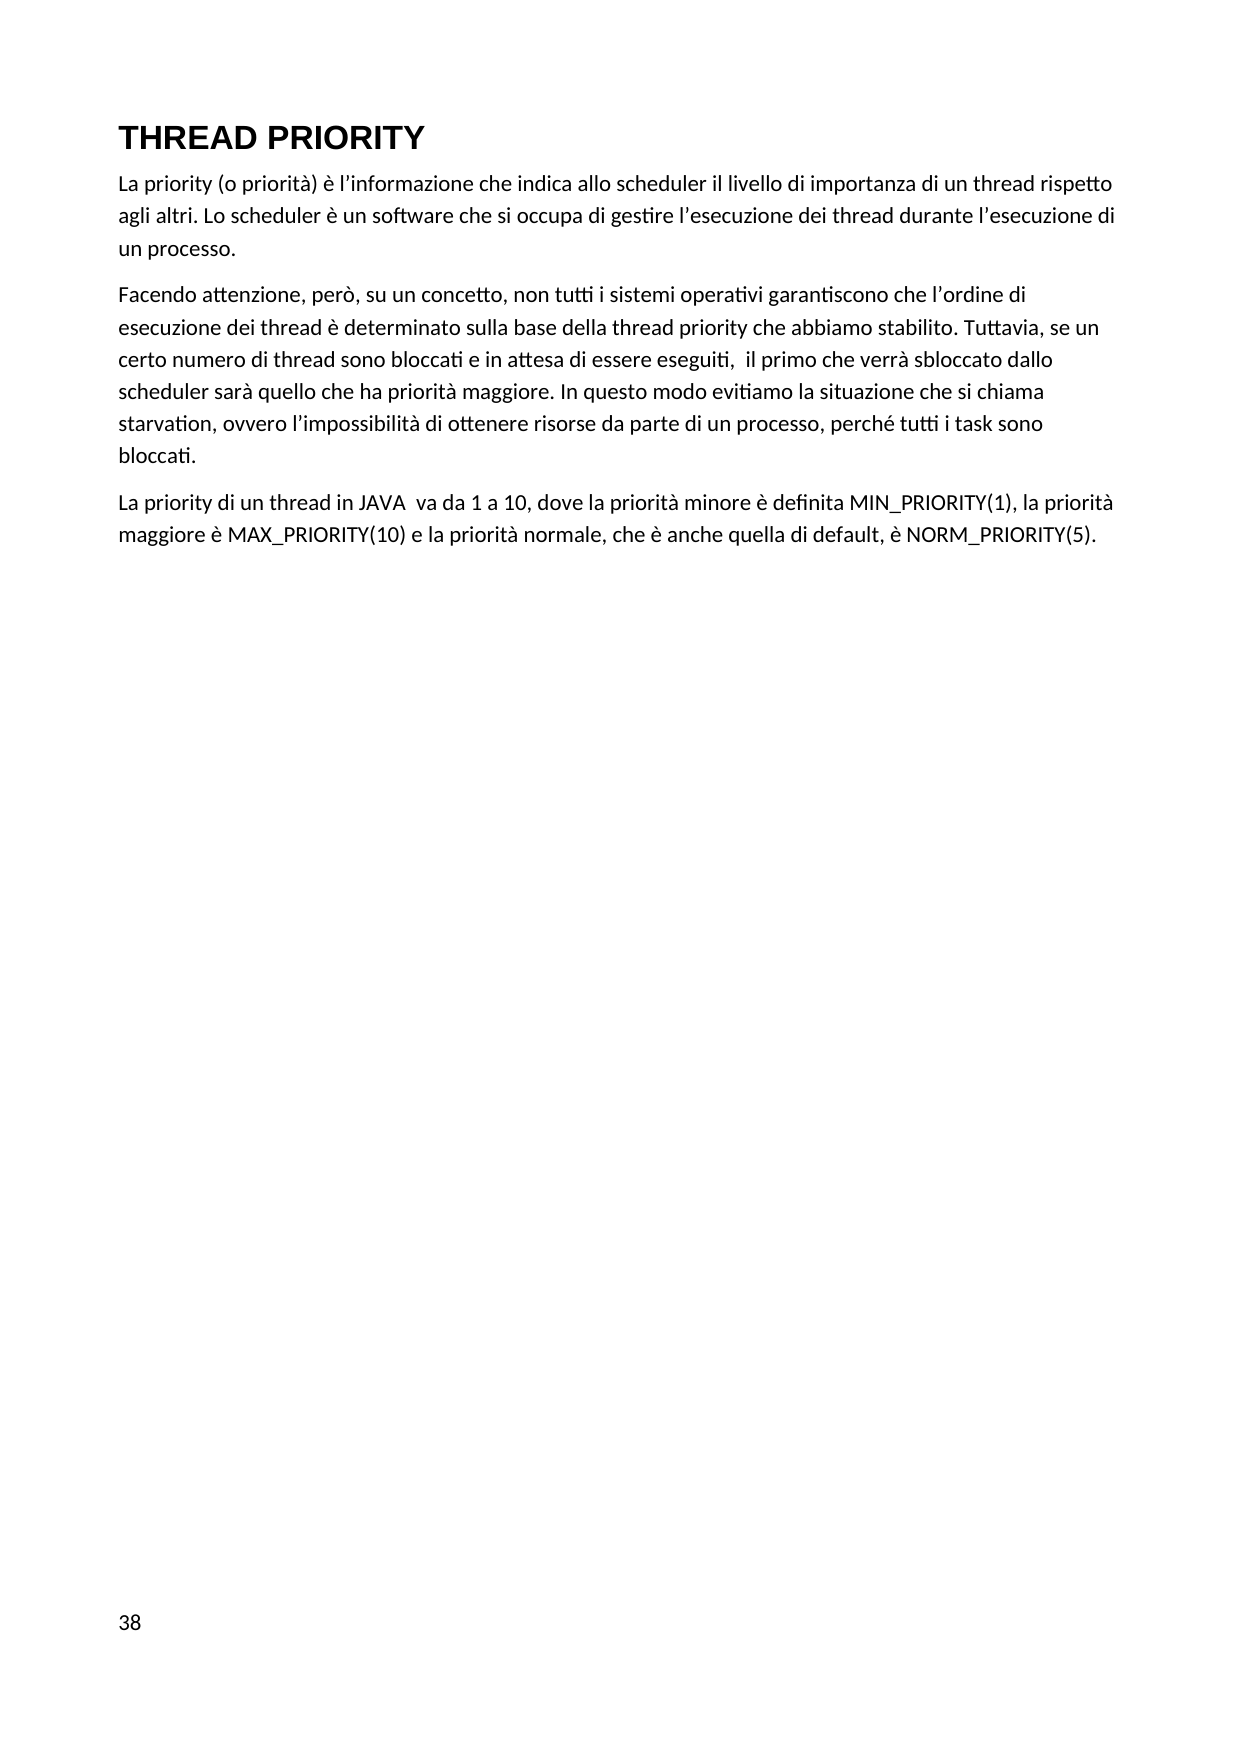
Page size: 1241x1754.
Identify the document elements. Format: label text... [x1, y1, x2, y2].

text Facendo attenzione, però, su un concetto, non tutti i sistemi operativi garantiscono che l’ordine di esecuzione dei thread è determinato sulla base della thread priority che abbiamo stabilito. Tuttavia, se un certo numero di thread sono bloccati e in attesa di essere eseguiti, il primo che verrà sbloccato dallo scheduler sarà quello che ha priorità maggiore. In questo modo evitiamo la situazione che si chiama starvation, ovvero l’impossibilità di ottenere risorse da parte di un processo, perché tutti i task sono bloccati. [118, 280, 1122, 469]
text La priority di un thread in JAVA va da 1 a 10, dove la priorità minore è definita MIN_PRIORITY(1), la priorità maggiore è MAX_PRIORITY(10) e la priorità normale, che è anche quella di default, è NORM_PRIORITY(5). [118, 488, 1122, 548]
text La priority (o priorità) è l’informazione che indica allo scheduler il livello di importanza di un thread rispetto agli altri. Lo scheduler è un software che si occupa di gestire l’esecuzione dei thread durante l’esecuzione di un processo. [118, 169, 1122, 262]
subtitle THREAD PRIORITY [118, 118, 1122, 157]
